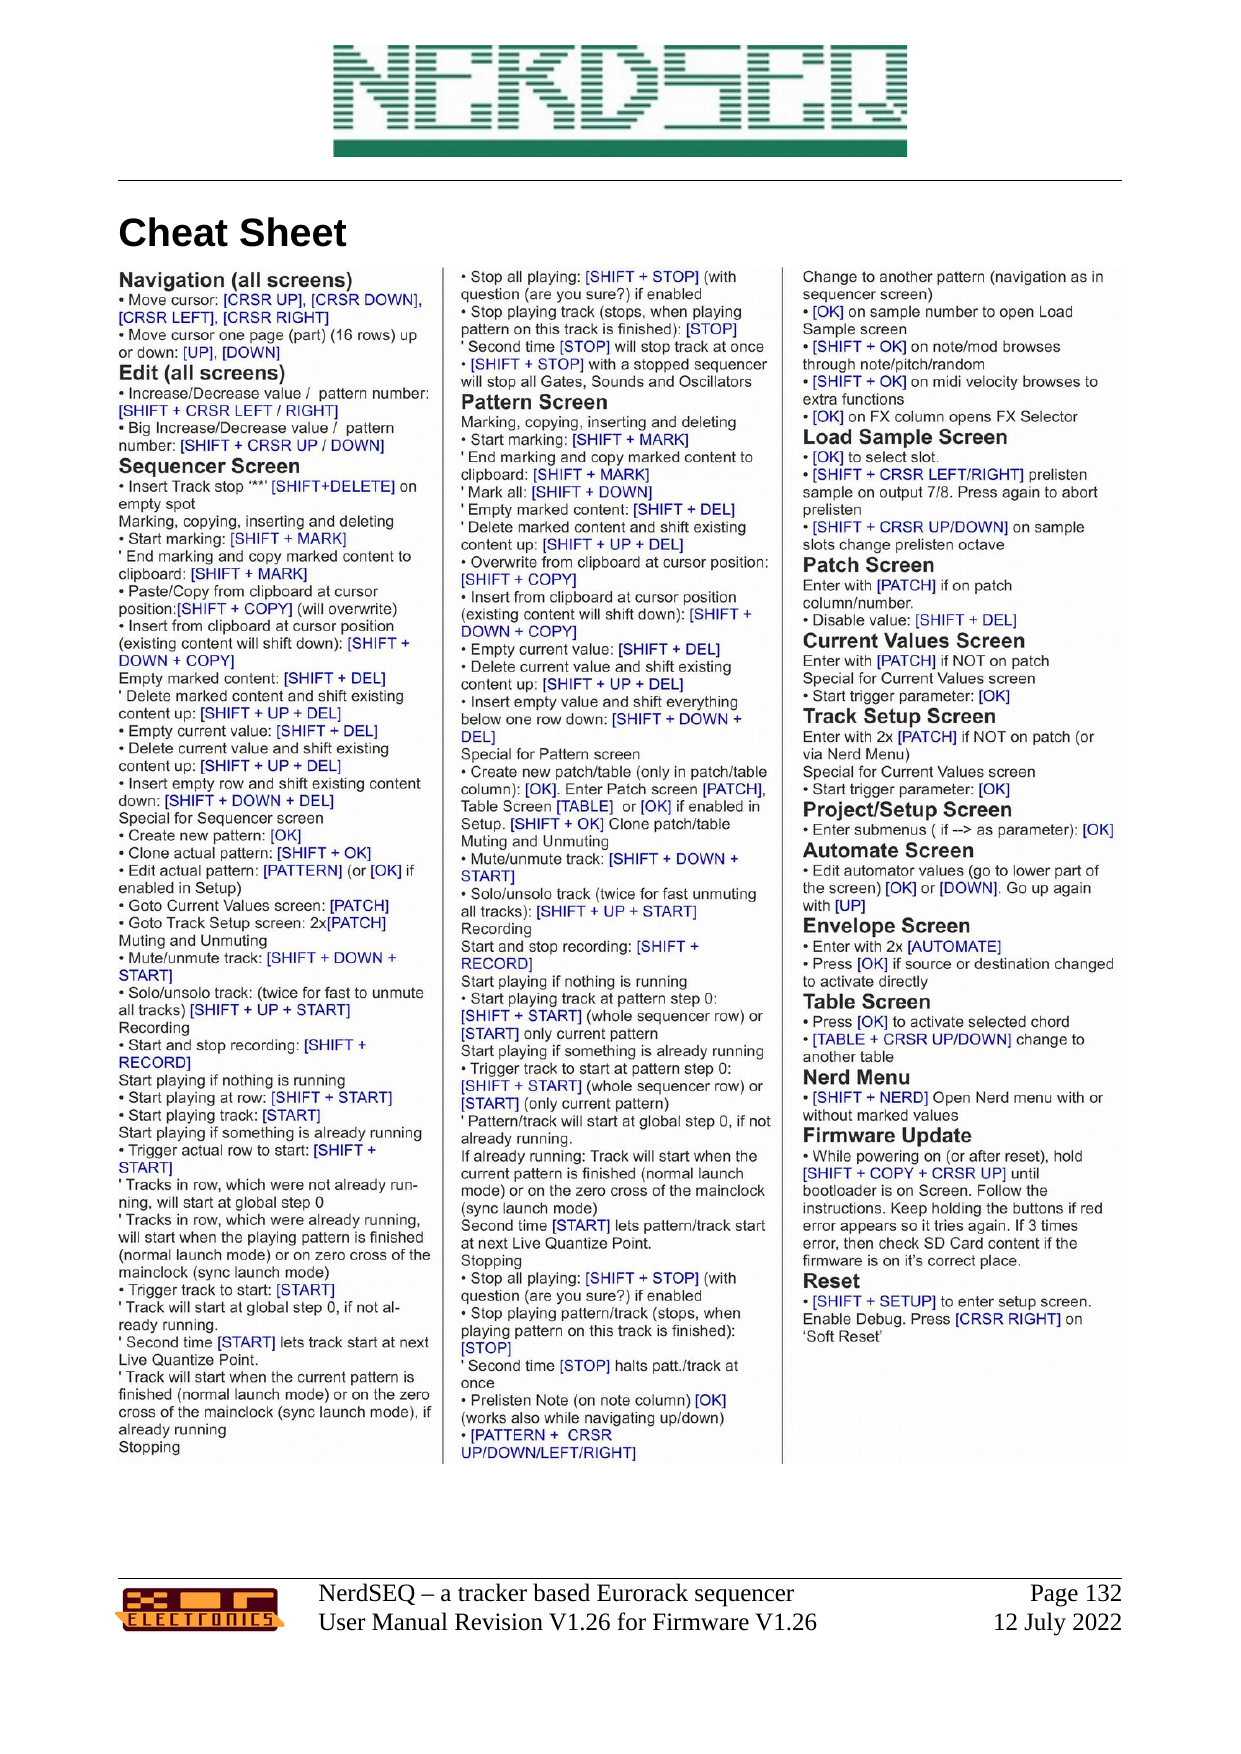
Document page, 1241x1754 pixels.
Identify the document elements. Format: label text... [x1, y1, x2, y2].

picture [333, 45, 908, 157]
picture [118, 267, 1123, 1464]
subtitle Cheat Sheet [118, 209, 1122, 255]
picture [115, 1584, 285, 1634]
